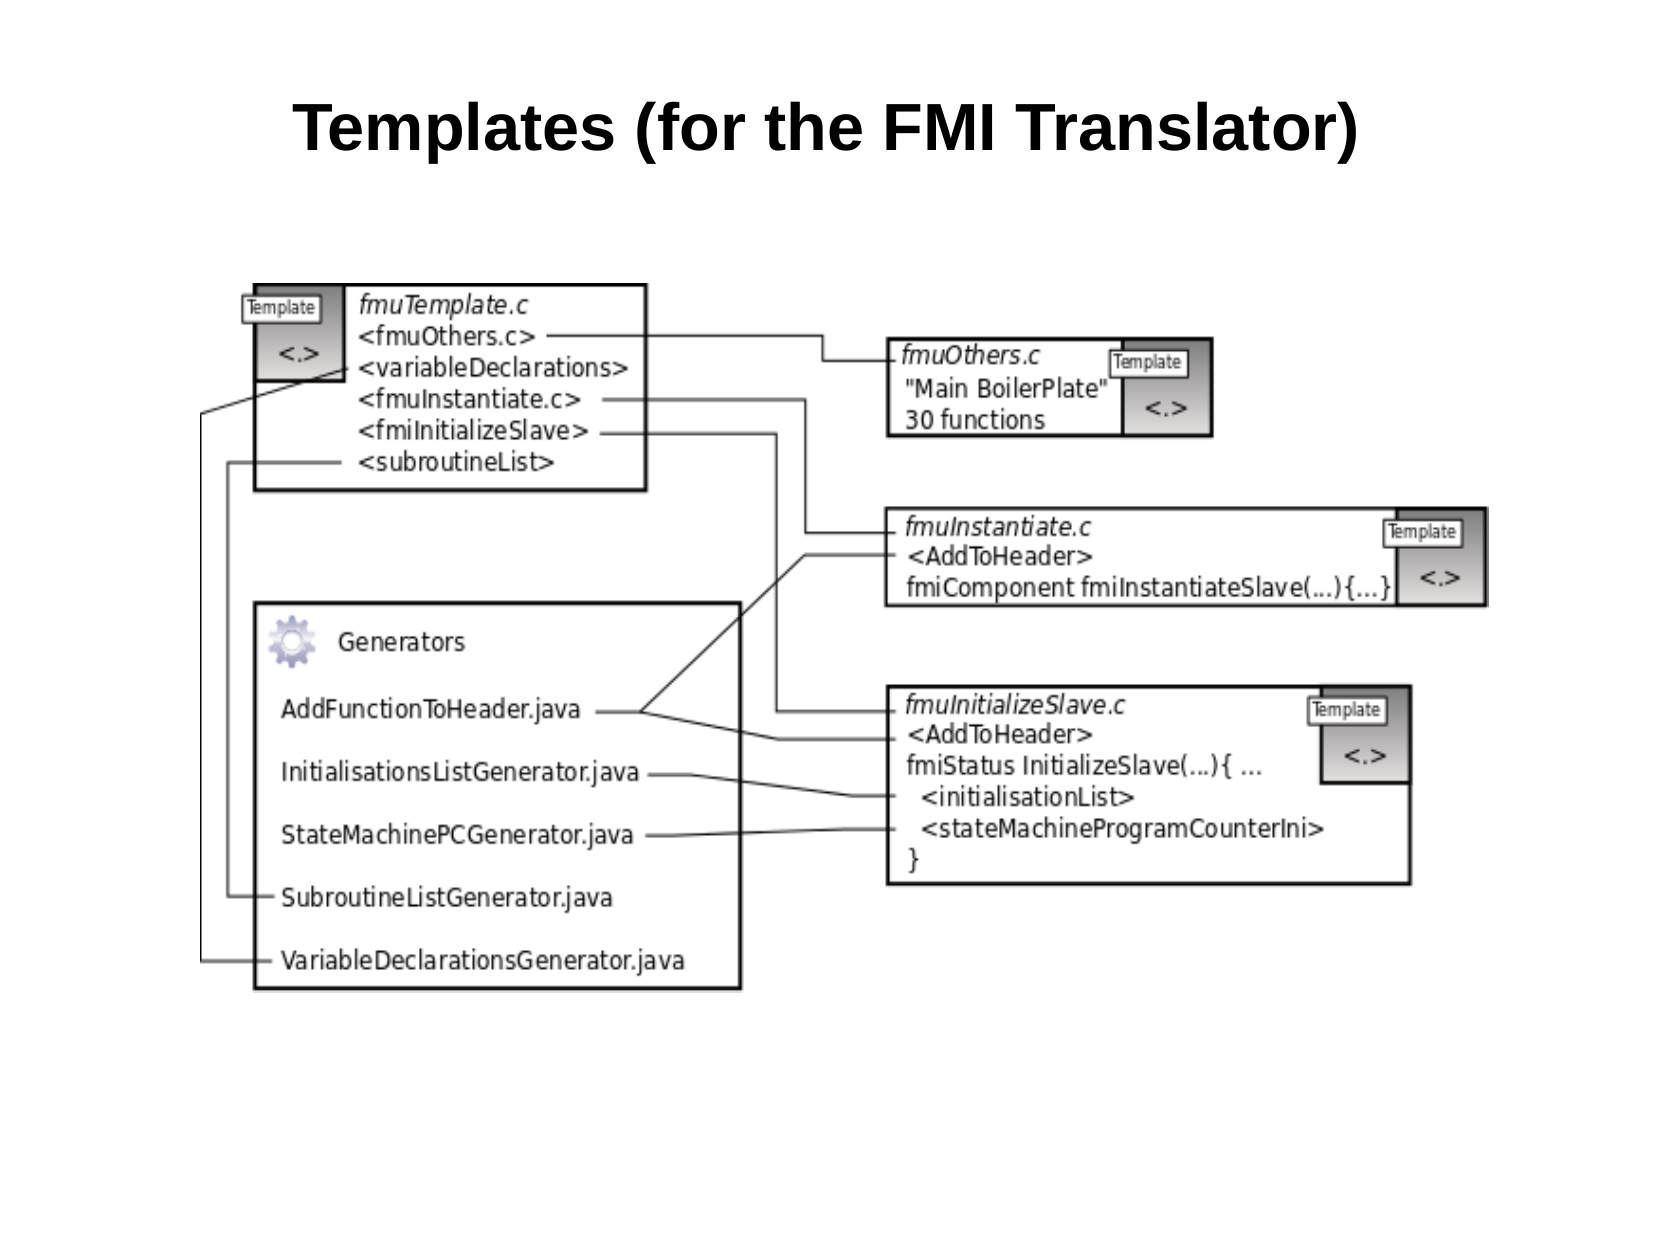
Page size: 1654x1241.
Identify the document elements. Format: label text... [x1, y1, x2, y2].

picture [200, 283, 1489, 993]
text_box Templates (for the FMI Translator) [277, 82, 1378, 173]
